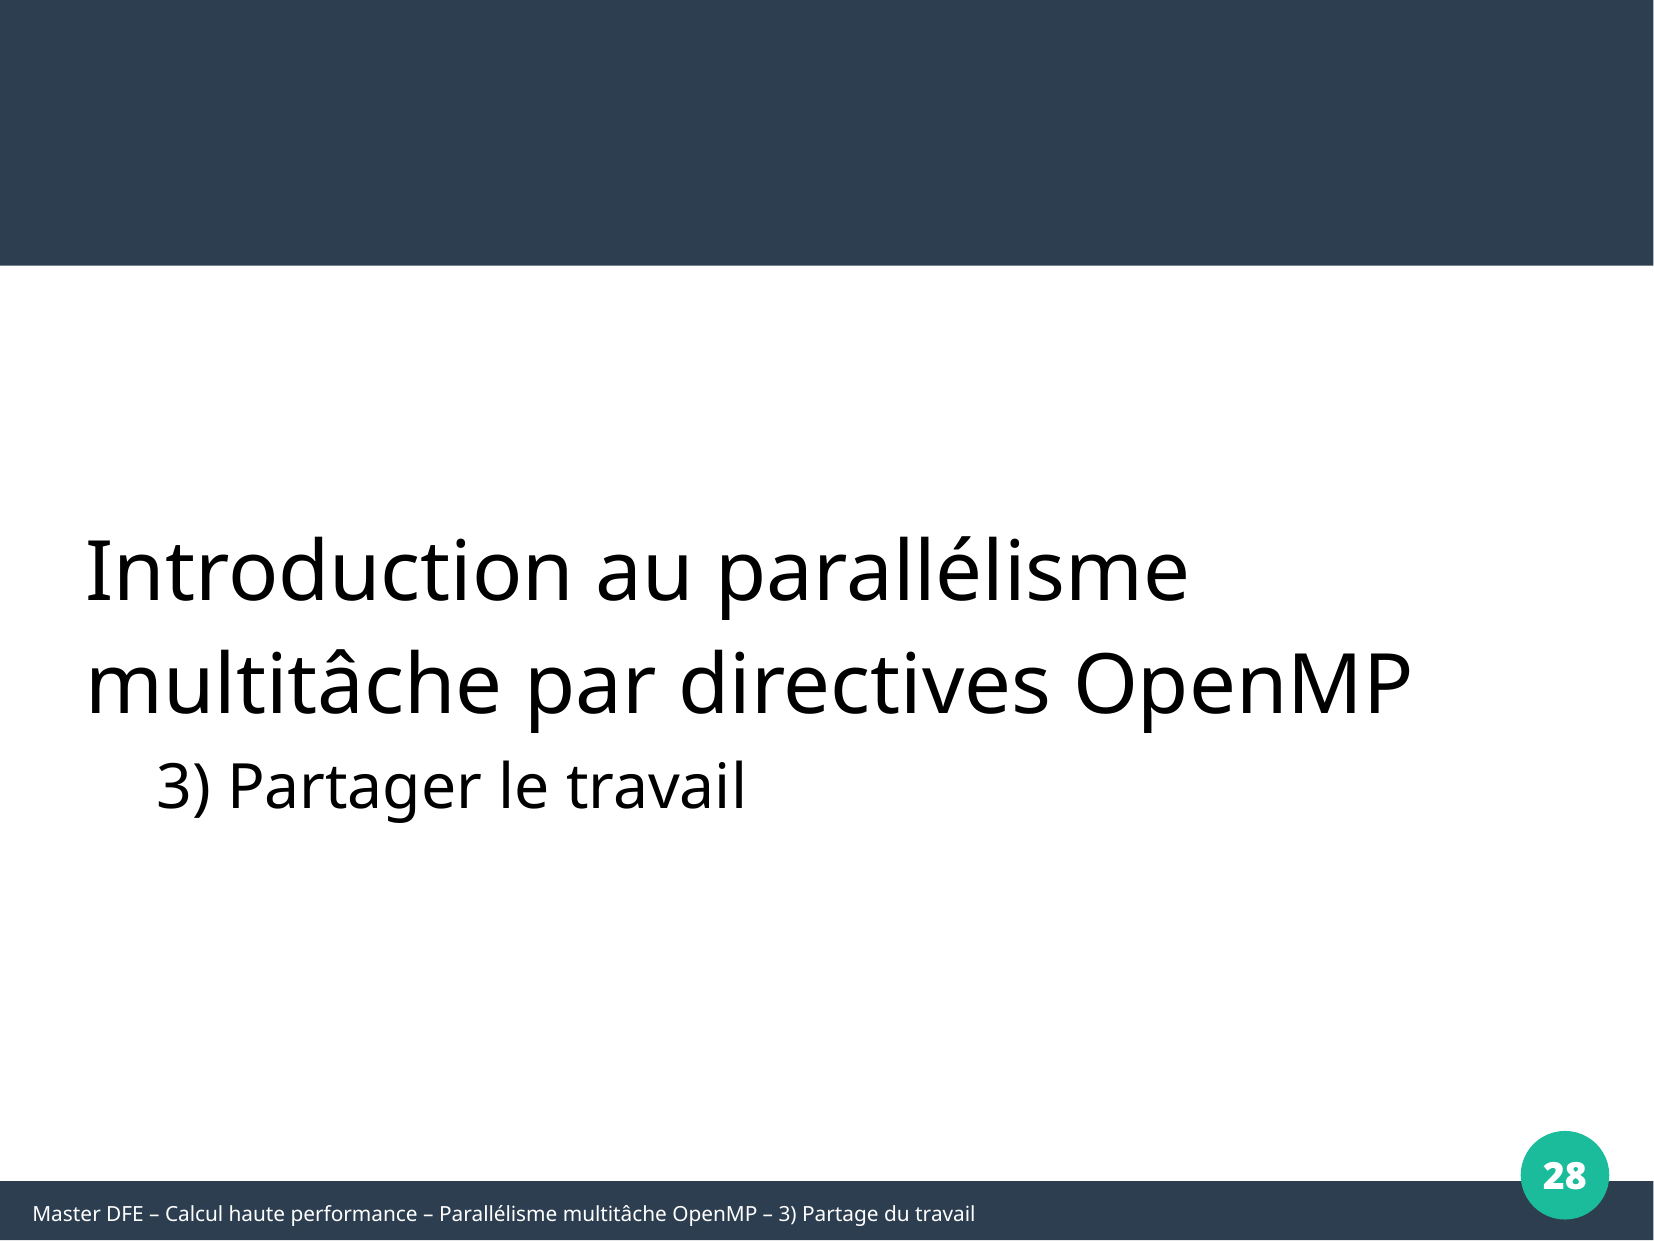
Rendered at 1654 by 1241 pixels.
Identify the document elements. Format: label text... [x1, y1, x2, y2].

text_box 3) Partager le travail [141, 734, 1607, 869]
text_box Master DFE – Calcul haute performance – Parallélisme multitâche OpenMP – 3) Partage du travail [17, 1191, 1436, 1235]
text_box Introduction au parallélisme multitâche par directives OpenMP [70, 503, 1583, 745]
